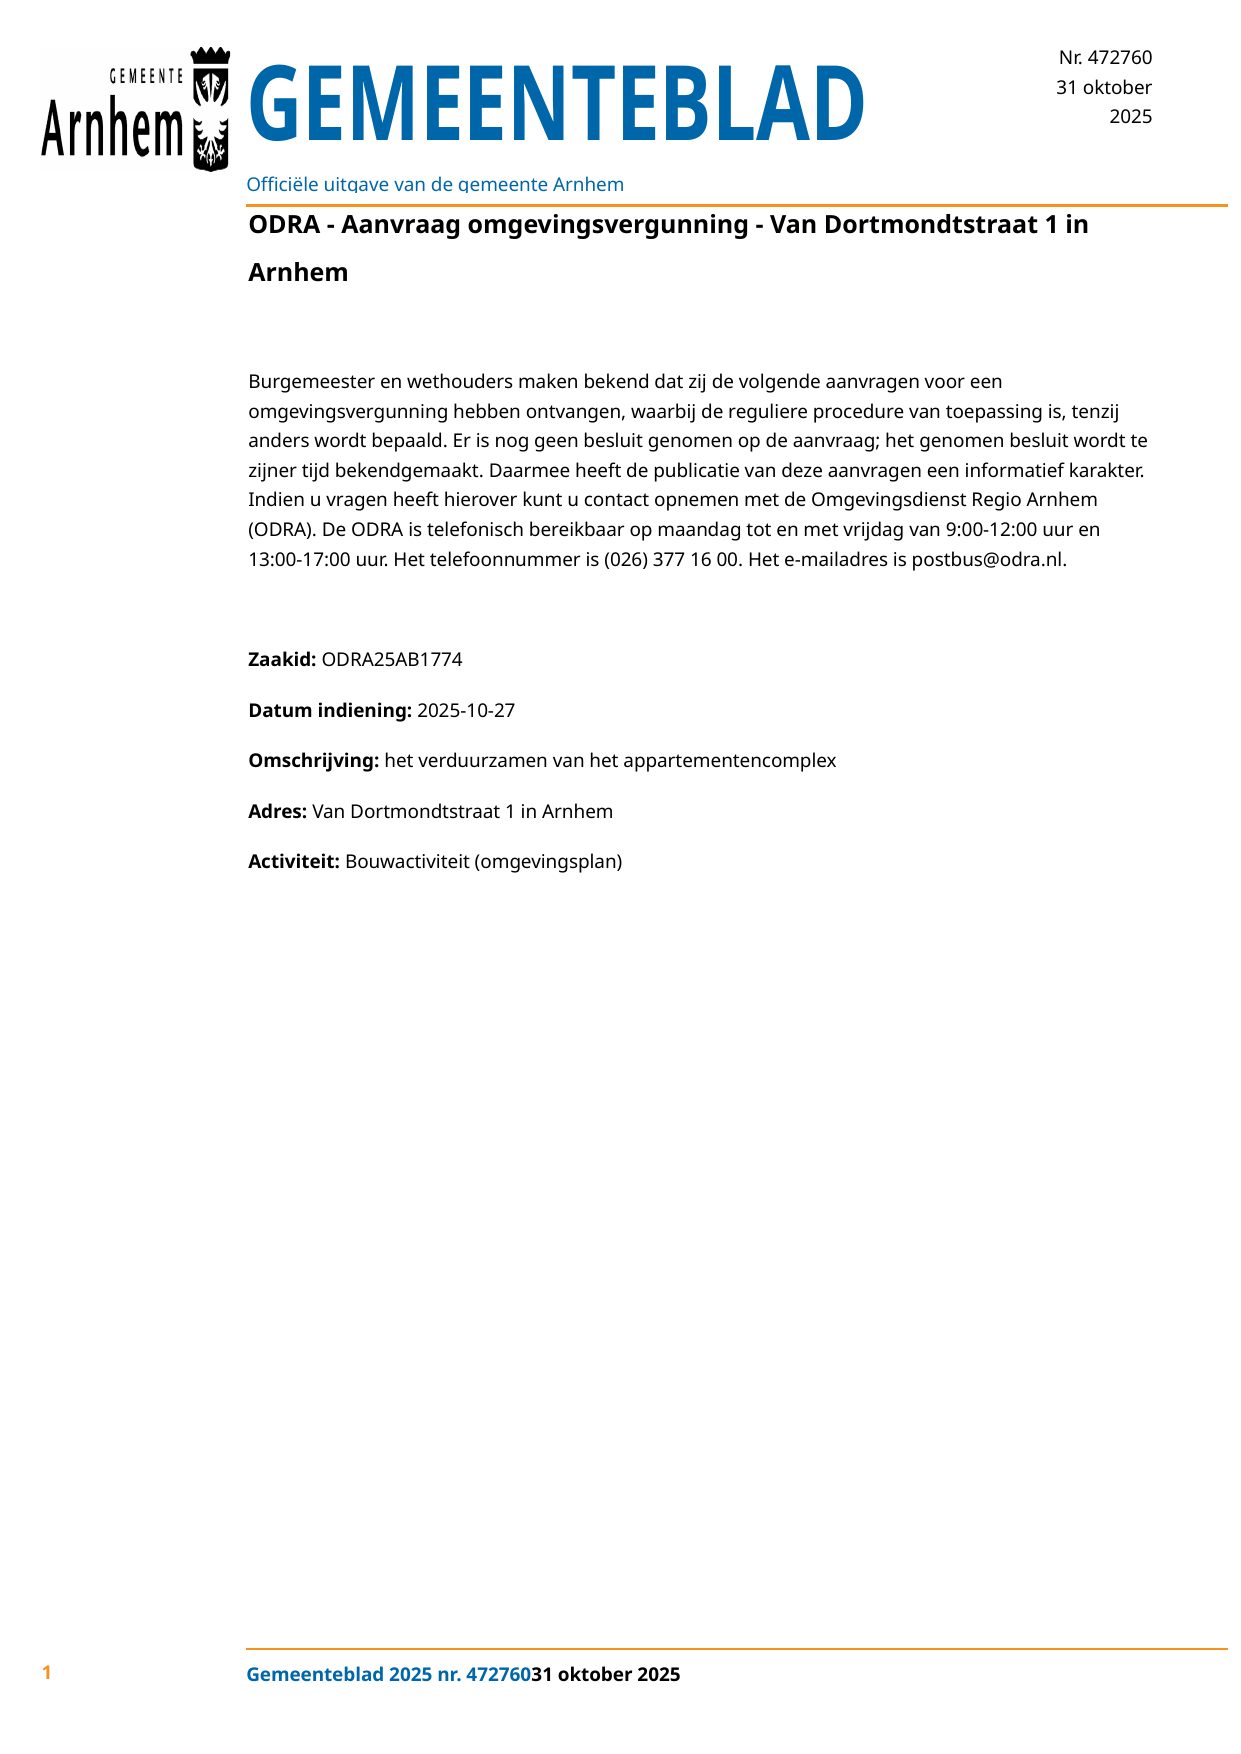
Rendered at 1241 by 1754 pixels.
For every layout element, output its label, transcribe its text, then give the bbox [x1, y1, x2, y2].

text Activiteit: Bouwactiviteit (omgevingsplan) [248, 848, 1152, 874]
text Omschrijving: het verduurzamen van het appartementencomplex [248, 747, 1152, 773]
picture [41, 47, 231, 172]
text Burgemeester en wethouders maken bekend dat zij de volgende aanvragen voor een omgevingsvergunning hebben ontvangen, waarbij de reguliere procedure van toepassing is, tenzij anders wordt bepaald. Er is nog geen besluit genomen op de aanvraag; het genomen besluit wordt te zijner tijd bekendgemaakt. Daarmee heeft de publicatie van deze aanvragen een informatief karakter. Indien u vragen heeft hierover kunt u contact opnemen met de Omgevingsdienst Regio Arnhem (ODRA). De ODRA is telefonisch bereikbaar op maandag tot en met vrijdag van 9:00-12:00 uur en 13:00-17:00 uur. Het telefoonnummer is (026) 377 16 00. Het e-mailadres is postbus@odra.nl. [248, 368, 1152, 572]
text Zaakid: ODRA25AB1774 [248, 647, 1152, 672]
text ODRA - Aanvraag omgevingsvergunning - Van Dortmondtstraat 1 in Arnhem [248, 207, 1152, 288]
text Adres: Van Dortmondtstraat 1 in Arnhem [248, 798, 1152, 824]
text Datum indiening: 2025-10-27 [248, 697, 1152, 723]
